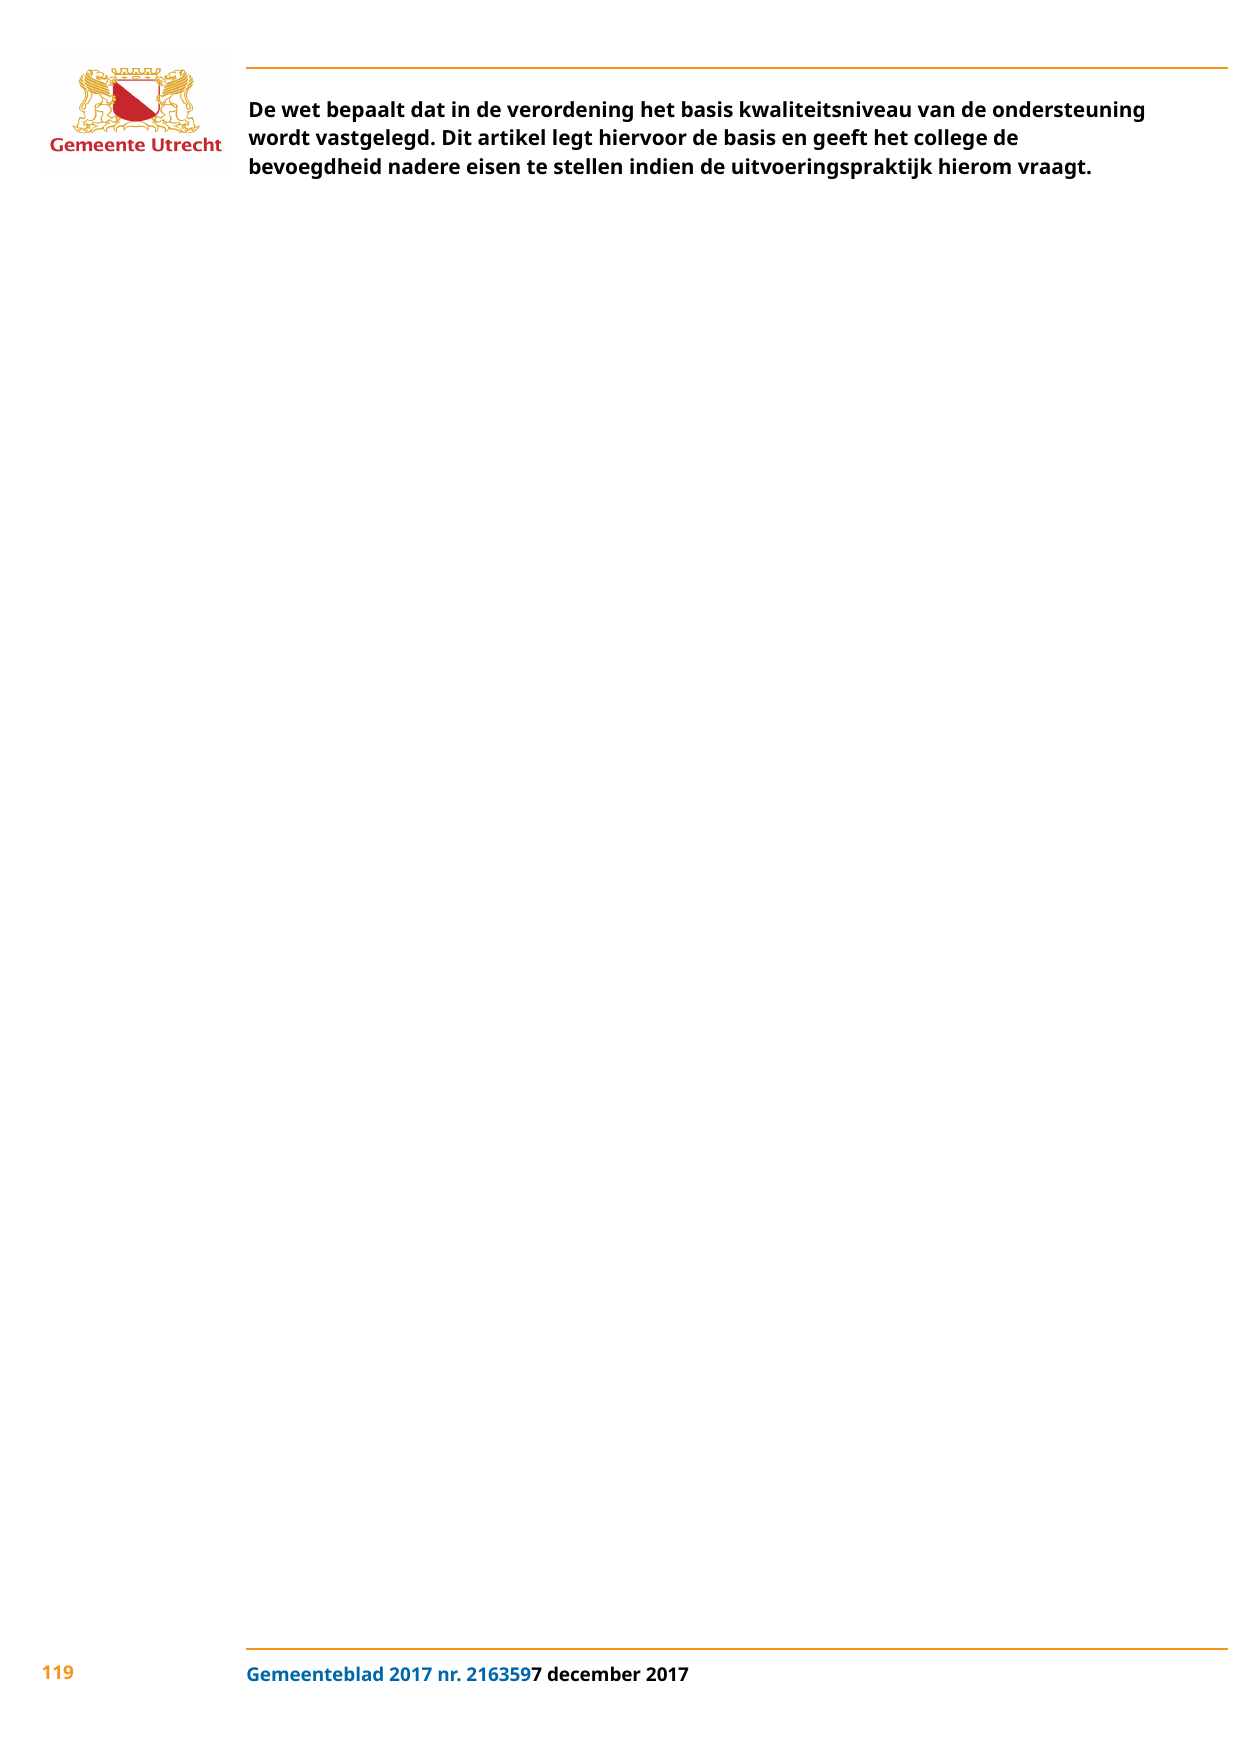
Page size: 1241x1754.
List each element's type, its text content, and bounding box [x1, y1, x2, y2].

text De wet bepaalt dat in de verordening het basis kwaliteitsniveau van de ondersteuning wordt vastgelegd. Dit artikel legt hiervoor de basis en geeft het college de bevoegdheid nadere eisen te stellen indien de uitvoeringspraktijk hierom vraagt. [248, 95, 1152, 180]
picture [41, 47, 231, 172]
